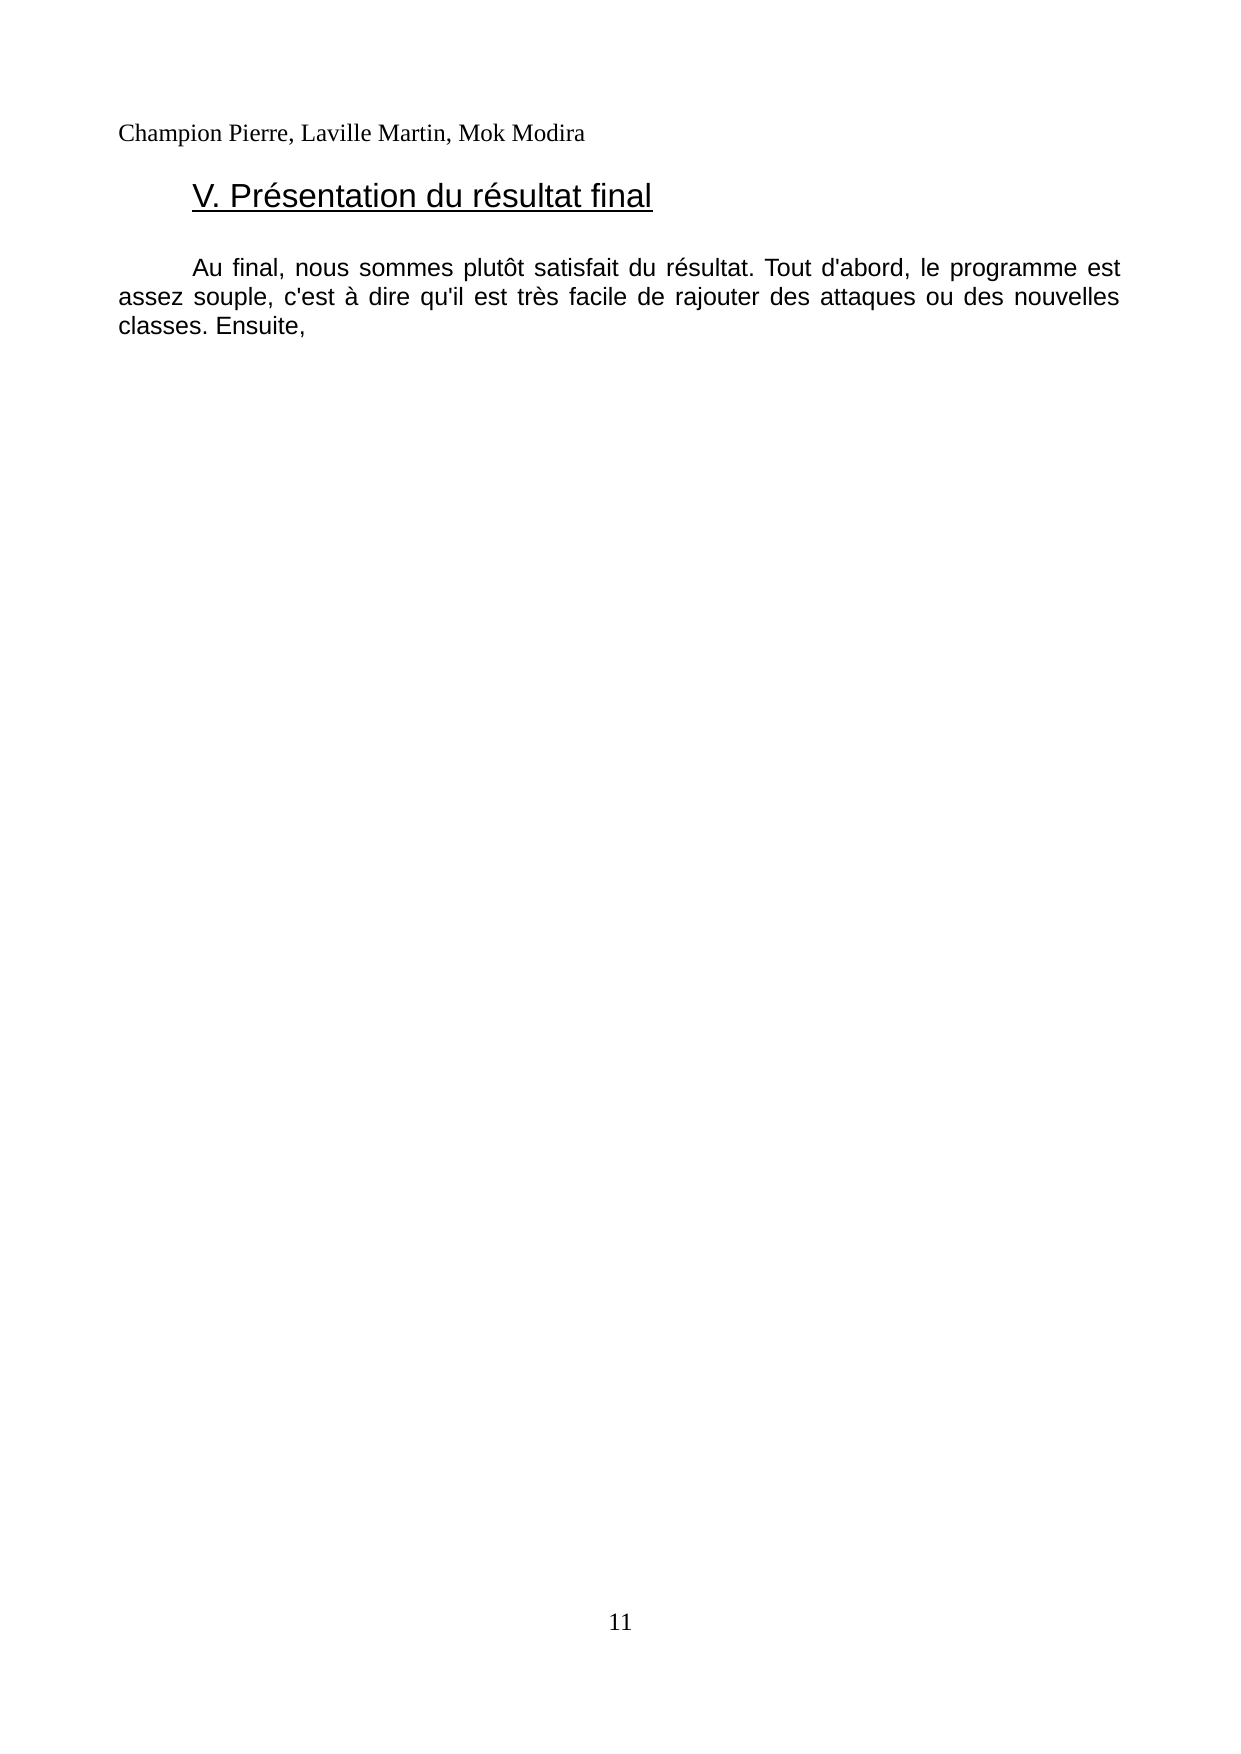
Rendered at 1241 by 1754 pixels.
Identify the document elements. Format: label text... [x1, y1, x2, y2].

text Au final, nous sommes plutôt satisfait du résultat. Tout d'abord, le programme est assez souple, c'est à dire qu'il est très facile de rajouter des attaques ou des nouvelles classes. Ensuite, [118, 253, 1122, 339]
text V. Présentation du résultat final [118, 176, 1122, 215]
